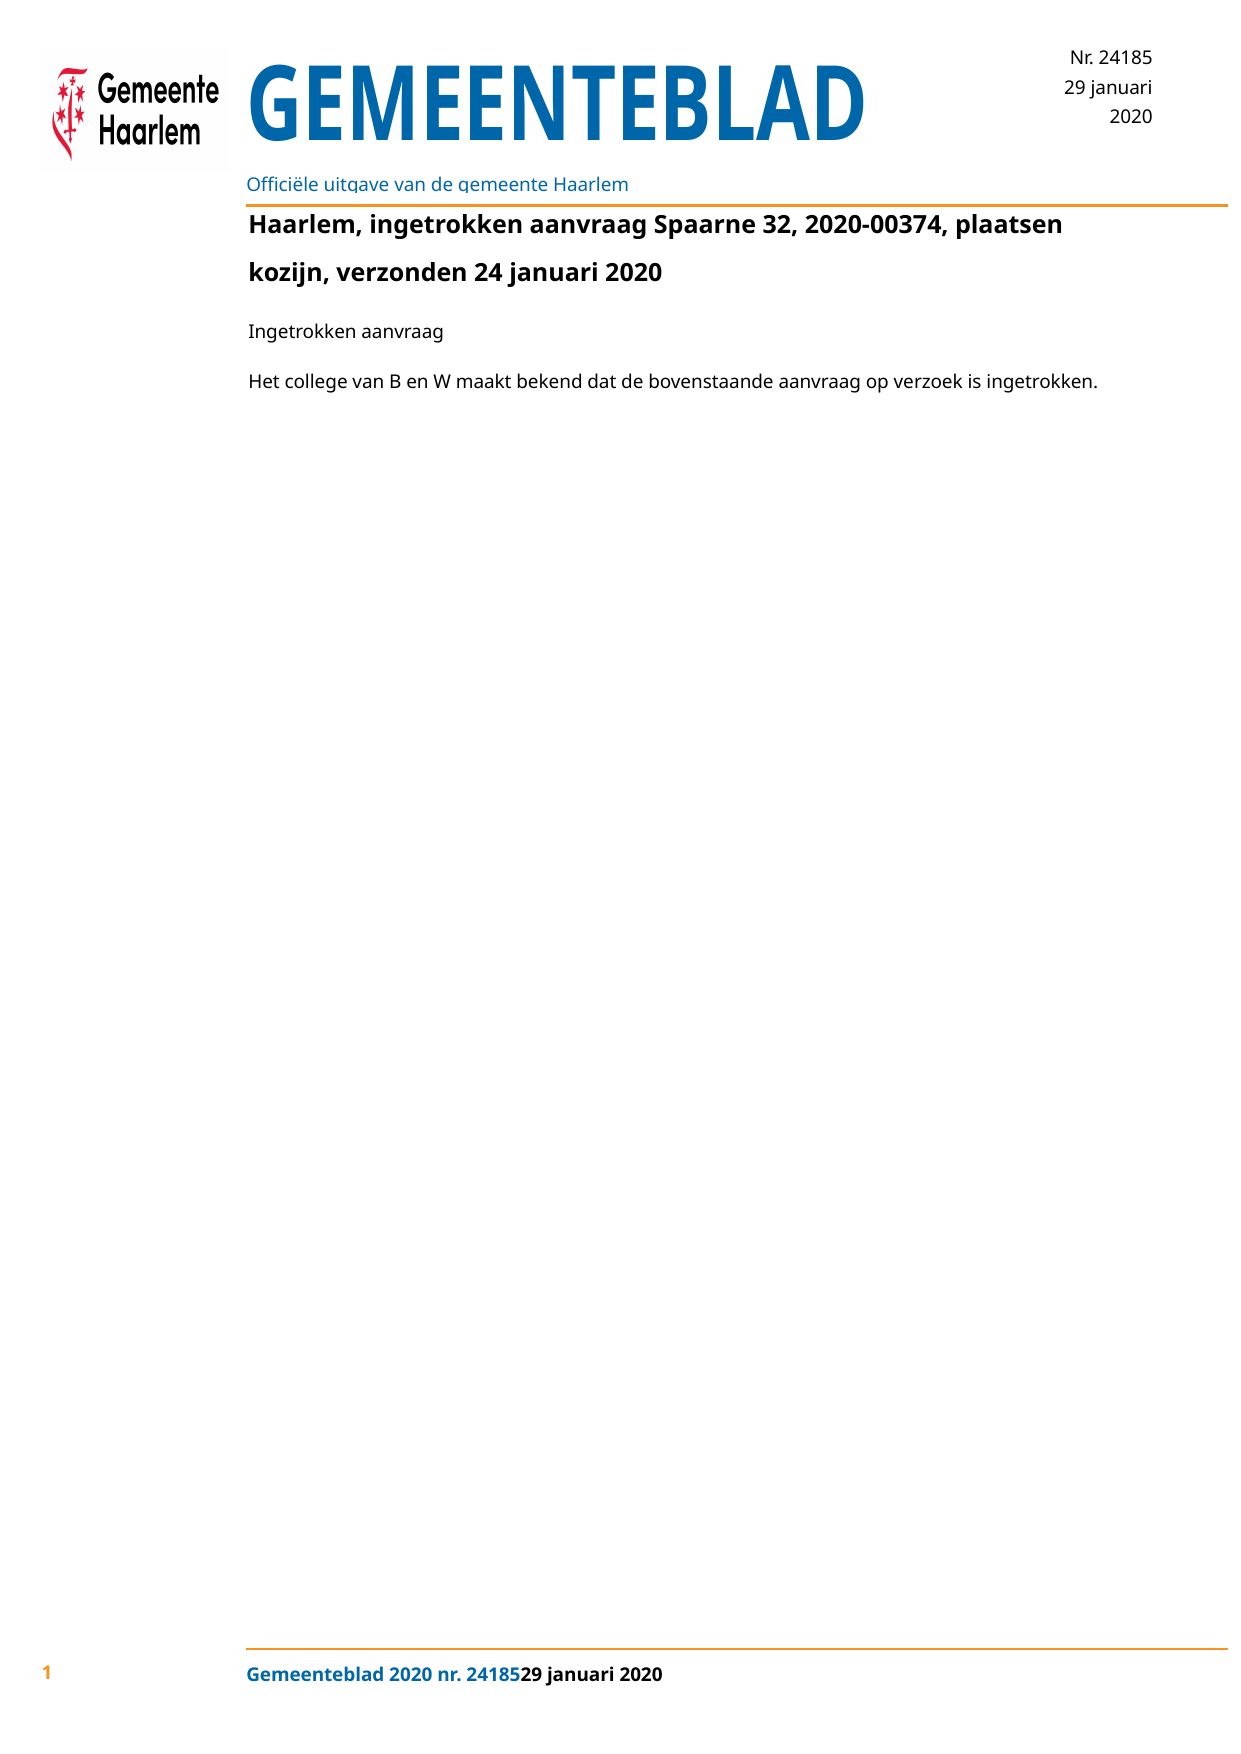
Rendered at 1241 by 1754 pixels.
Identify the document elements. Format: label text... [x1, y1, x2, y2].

picture [41, 47, 231, 172]
text Haarlem, ingetrokken aanvraag Spaarne 32, 2020-00374, plaatsen kozijn, verzonden 24 januari 2020 [248, 207, 1152, 288]
text Het college van B en W maakt bekend dat de bovenstaande aanvraag op verzoek is ingetrokken. [248, 368, 1152, 394]
text Ingetrokken aanvraag [248, 318, 1152, 344]
